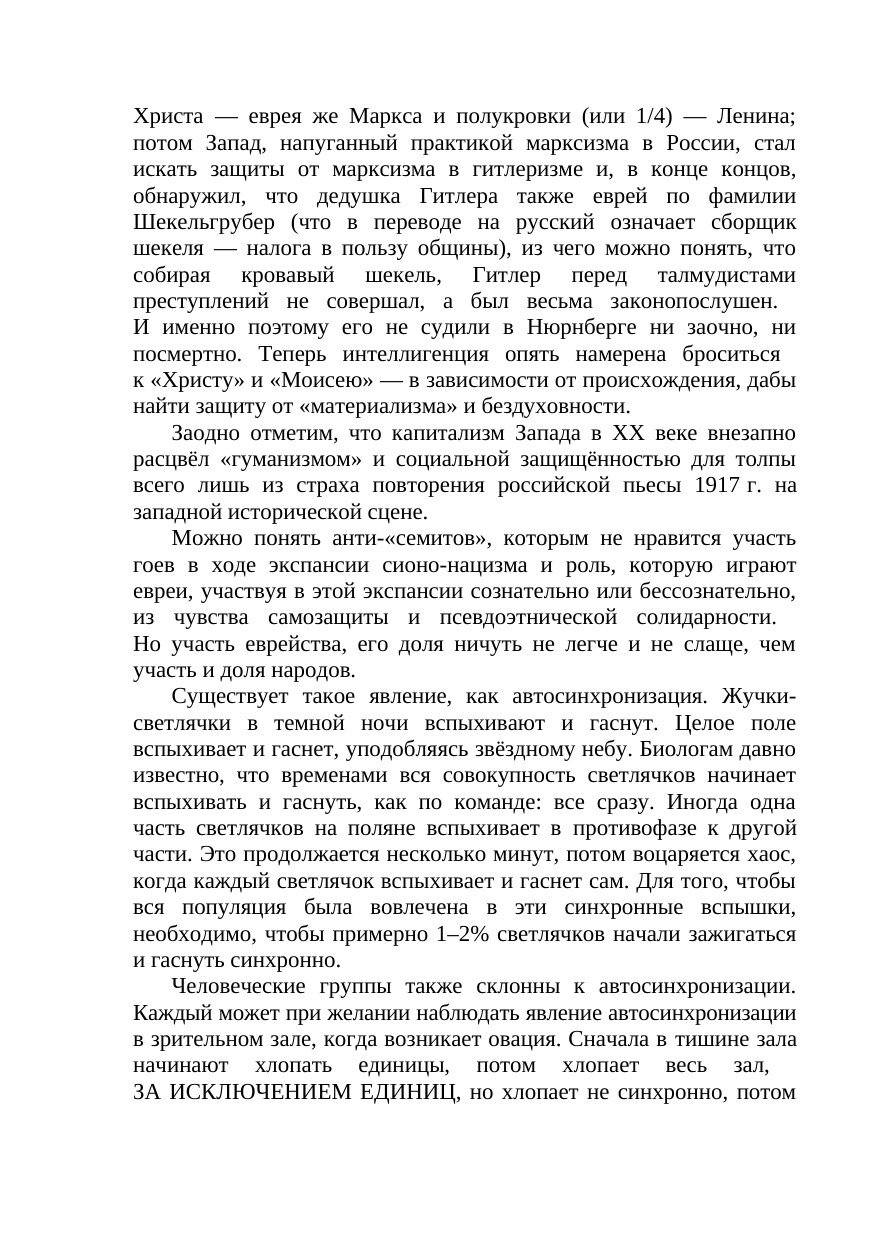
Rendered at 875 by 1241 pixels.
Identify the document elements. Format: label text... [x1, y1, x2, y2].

text Христа — еврея же Маркса и полукровки (или 1/4) — Ленина; потом Запад, напуганный практикой марксизма в России, стал искать защиты от марксизма в гитлеризме и, в конце концов, обнаружил, что дедушка Гитлера также еврей по фамилии Шекельгрубер (что в переводе на русский означает сборщик шекеля — налога в пользу общины), из чего можно понять, что собирая кровавый шекель, Гитлер перед талмудистами преступлений не совершал, а был весьма законопослушен. И именно поэтому его не судили в Нюрнберге ни заочно, ни посмертно. Теперь интеллигенция опять намерена броситься к «Христу» и «Моисею» — в зависимости от происхождения, дабы найти защиту от «материализма» и бездуховности. [133, 103, 797, 419]
text Человеческие группы также склонны к автосинхронизации. Каждый может при желании наблюдать явление автосинхронизации в зрительном зале, когда возникает овация. Сначала в тишине зала начинают хлопать единицы, потом хлопает весь зал, ЗА ИСКЛЮЧЕНИЕМ ЕДИНИЦ, но хлопает не синхронно, потом [133, 972, 797, 1104]
text Заодно отметим, что капитализм Запада в XX веке внезапно расцвёл «гуманизмом» и социальной защищённостью для толпы всего лишь из страха повторения российской пьесы 1917 г. на западной исторической сцене. [133, 419, 797, 524]
text Можно понять анти-«семитов», которым не нравится участь гоев в ходе экспансии сионо-нацизма и роль, которую играют евреи, участвуя в этой экспансии сознательно или бессознательно, из чувства самозащиты и псевдоэтнической солидарности. Но участь еврейства, его доля ничуть не легче и не слаще, чем участь и доля народов. [133, 524, 797, 682]
text Существует такое явление, как автосинхронизация. Жучки-светлячки в темной ночи вспыхивают и гаснут. Целое поле вспыхивает и гаснет, уподобляясь звёздному небу. Биологам давно известно, что временами вся совокупность светлячков начинает вспыхивать и гаснуть, как по команде: все сразу. Иногда одна часть светлячков на поляне вспыхивает в противофазе к другой части. Это продолжается несколько минут, потом воцаряется хаос, когда каждый светлячок вспыхивает и гаснет сам. Для того, чтобы вся популяция была вовлечена в эти синхронные вспышки, необходимо, чтобы примерно 1–2% светлячков начали зажигаться и гаснуть синхронно. [133, 682, 797, 972]
